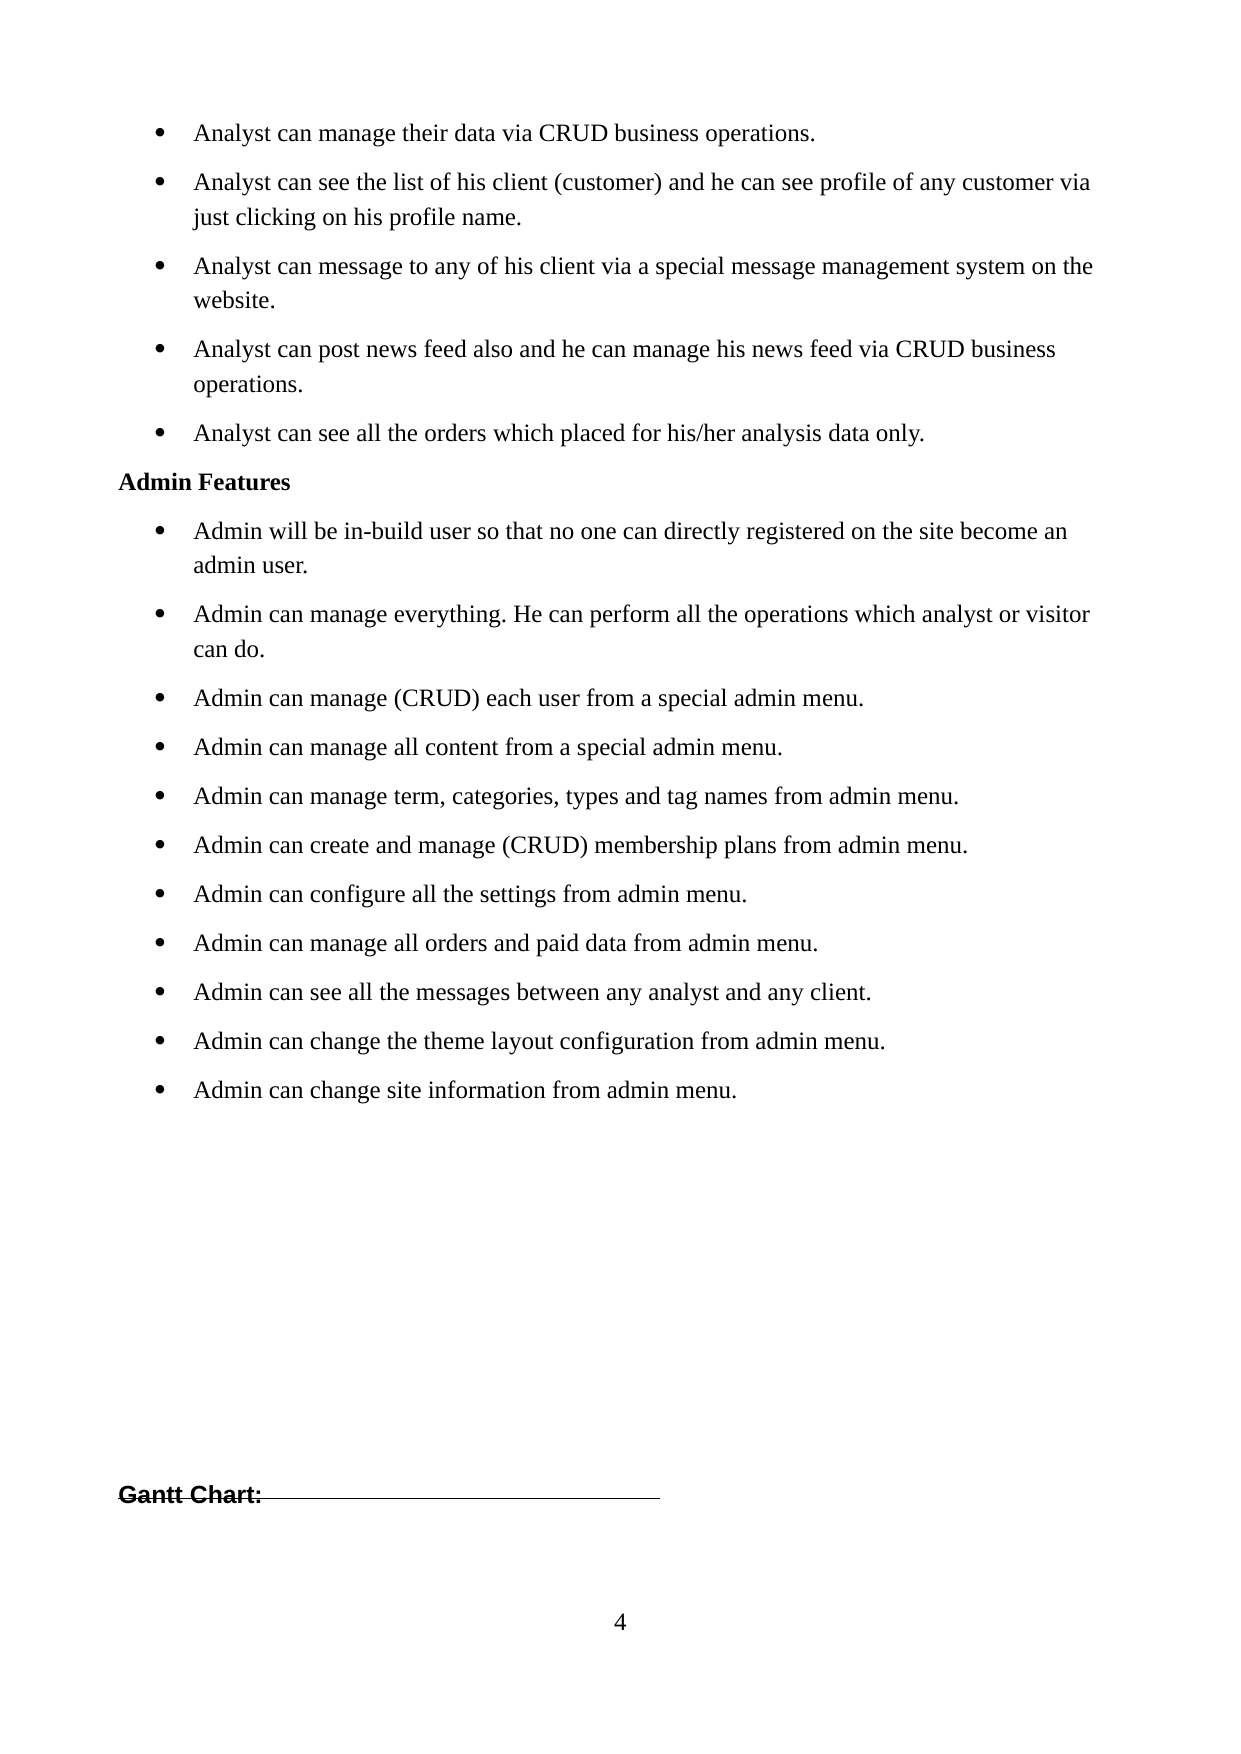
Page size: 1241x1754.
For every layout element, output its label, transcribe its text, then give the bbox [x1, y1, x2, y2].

list Analyst can post news feed also and he can manage his news feed via CRUD business operations. [156, 334, 1122, 397]
list Admin can configure all the settings from admin menu. [156, 879, 1122, 908]
subtitle Gantt Chart: [118, 1481, 1122, 1509]
list Analyst can see the list of his client (customer) and he can see profile of any customer via just clicking on his profile name. [156, 167, 1122, 230]
list Admin can manage (CRUD) each user from a special admin menu. [156, 683, 1122, 712]
list Admin can manage all orders and paid data from admin menu. [156, 928, 1122, 957]
list Admin can manage all content from a special admin menu. [156, 732, 1122, 761]
text Admin Features [118, 467, 1122, 496]
list Admin can see all the messages between any analyst and any client. [156, 977, 1122, 1006]
list Admin can change site information from admin menu. [156, 1076, 1122, 1104]
list Admin can change the theme layout configuration from admin menu. [156, 1026, 1122, 1055]
list Admin can manage term, categories, types and tag names from admin menu. [156, 781, 1122, 810]
list Admin can create and manage (CRUD) membership plans from admin menu. [156, 830, 1122, 859]
list Admin can manage everything. He can perform all the operations which analyst or visitor can do. [156, 599, 1122, 663]
list Analyst can see all the orders which placed for his/her analysis data only. [156, 418, 1122, 447]
list Admin will be in-build user so that no one can directly registered on the site become an admin user. [156, 516, 1122, 579]
list Analyst can manage their data via CRUD business operations. [156, 118, 1122, 147]
list Analyst can message to any of his client via a special message management system on the website. [156, 251, 1122, 314]
